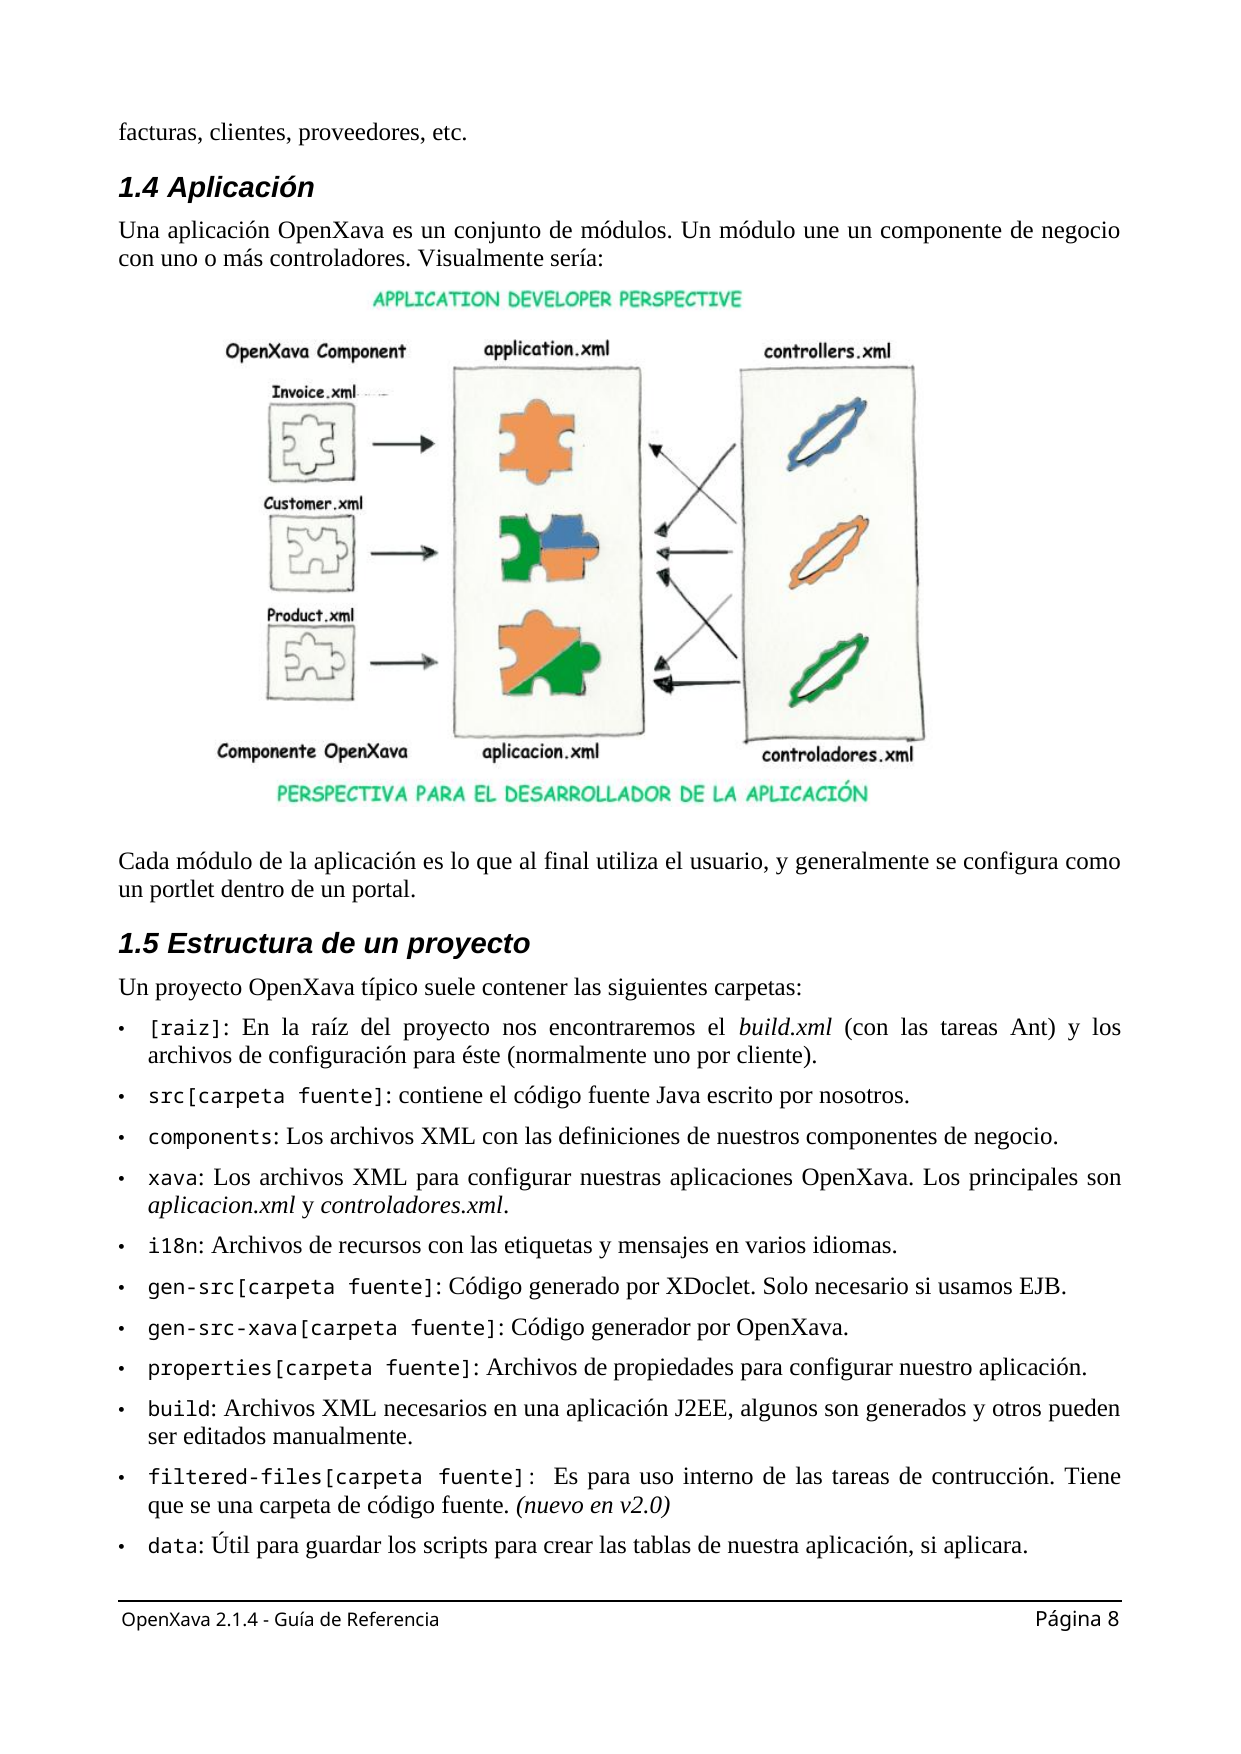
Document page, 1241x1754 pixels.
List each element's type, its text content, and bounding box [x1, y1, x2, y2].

list xava: Los archivos XML para configurar nuestras aplicaciones OpenXava. Los principales son aplicacion.xml y controladores.xml. [118, 1163, 1122, 1219]
list build: Archivos XML necesarios en una aplicación J2EE, algunos son generados y otros pueden ser editados manualmente. [118, 1394, 1122, 1450]
list data: Útil para guardar los scripts para crear las tablas de nuestra aplicación, si aplicara. [118, 1531, 1122, 1559]
text facturas, clientes, proveedores, etc. [118, 118, 1122, 146]
list properties[carpeta fuente]: Archivos de propiedades para configurar nuestro aplicación. [118, 1353, 1122, 1382]
list [raiz]: En la raíz del proyecto nos encontraremos el build.xml (con las tareas Ant) y los archivos de configuración para éste (normalmente uno por cliente). [118, 1013, 1122, 1069]
picture [205, 271, 991, 807]
text Un proyecto OpenXava típico suele contener las siguientes carpetas: [118, 973, 1122, 1000]
subtitle Estructura de un proyecto [118, 927, 1122, 960]
list src[carpeta fuente]: contiene el código fuente Java escrito por nosotros. [118, 1081, 1122, 1109]
list gen-src[carpeta fuente]: Código generado por XDoclet. Solo necesario si usamos EJB. [118, 1272, 1122, 1300]
list filtered-files[carpeta fuente]: Es para uso interno de las tareas de contrucción. Tiene que se una carpeta de código fuente. (nuevo en v2.0) [118, 1462, 1122, 1518]
list components: Los archivos XML con las definiciones de nuestros componentes de negocio. [118, 1122, 1122, 1150]
list gen-src-xava[carpeta fuente]: Código generador por OpenXava. [118, 1313, 1122, 1341]
list i18n: Archivos de recursos con las etiquetas y mensajes en varios idiomas. [118, 1231, 1122, 1259]
text Cada módulo de la aplicación es lo que al final utiliza el usuario, y generalmente se configura como un portlet dentro de un portal. [118, 847, 1122, 902]
text Una aplicación OpenXava es un conjunto de módulos. Un módulo une un componente de negocio con uno o más controladores. Visualmente sería: [118, 216, 1122, 271]
subtitle Aplicación [118, 171, 1122, 203]
